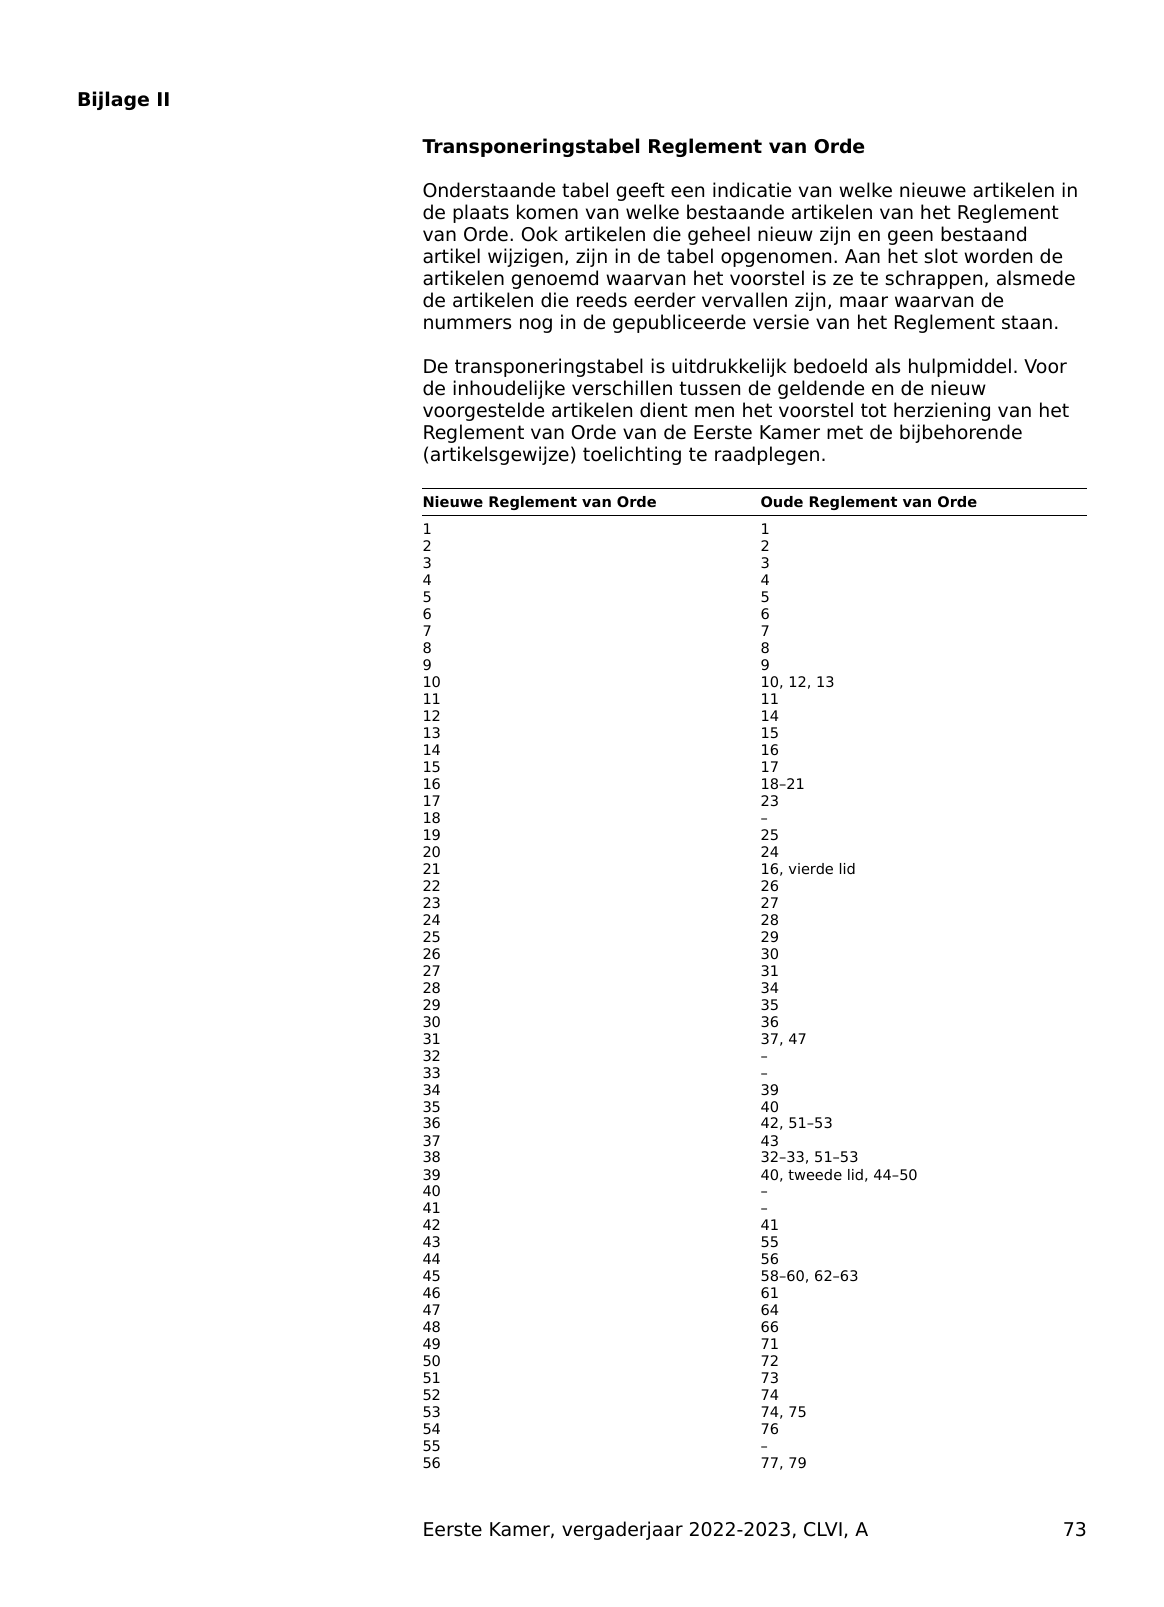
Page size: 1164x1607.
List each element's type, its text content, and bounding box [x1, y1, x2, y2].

table_cell 17 [754, 759, 1087, 776]
table_cell 19 [422, 827, 754, 844]
table_cell 2 [754, 538, 1087, 555]
table_cell 1 [422, 516, 754, 538]
table_header Nieuwe Reglement van Orde [422, 489, 754, 515]
table_cell 17 [422, 793, 754, 810]
table_cell 22 [422, 878, 754, 895]
table_cell 76 [754, 1421, 1087, 1438]
table_cell 2 [422, 538, 754, 555]
table_cell – [754, 1200, 1087, 1217]
table_cell 14 [422, 742, 754, 759]
table_cell 42, 51–53 [754, 1115, 1087, 1132]
table_cell 6 [422, 606, 754, 623]
table_cell 21 [422, 861, 754, 878]
table_cell 7 [422, 623, 754, 640]
table_cell 77, 79 [754, 1455, 1087, 1472]
table_cell 12 [422, 708, 754, 725]
table_cell 15 [422, 759, 754, 776]
table_cell 16 [754, 742, 1087, 759]
table_cell 45 [422, 1268, 754, 1285]
table_cell 64 [754, 1302, 1087, 1319]
table_cell 9 [422, 657, 754, 674]
table_cell 18–21 [754, 776, 1087, 793]
table_header Oude Reglement van Orde [754, 489, 1087, 515]
table_cell 28 [422, 980, 754, 997]
table_cell 27 [422, 963, 754, 979]
table_cell 31 [422, 1031, 754, 1047]
table_cell 39 [754, 1081, 1087, 1098]
table_cell 1 [754, 516, 1087, 538]
table_cell 35 [754, 997, 1087, 1013]
table_cell 47 [422, 1302, 754, 1319]
table_cell 61 [754, 1285, 1087, 1302]
table_cell 26 [422, 946, 754, 963]
table_cell 30 [754, 946, 1087, 963]
table_cell 53 [422, 1404, 754, 1421]
table_cell 15 [754, 725, 1087, 742]
subtitle Bijlage II [77, 89, 1087, 111]
table_cell 66 [754, 1319, 1087, 1336]
table_cell 34 [754, 980, 1087, 997]
text Onderstaande tabel geeft een indicatie van welke nieuwe artikelen in de plaats komen van welke bestaande artikelen van het Reglement van Orde. Ook artikelen die geheel nieuw zijn en geen bestaand artikel wijzigen, zijn in de tabel opgenomen. Aan het slot worden de artikelen genoemd waarvan het voorstel is ze te schrappen, alsmede de artikelen die reeds eerder vervallen zijn, maar waarvan de nummers nog in de gepubliceerde versie van het Reglement staan. [422, 180, 1087, 334]
table_cell 72 [754, 1353, 1087, 1370]
table_cell 54 [422, 1421, 754, 1438]
table_cell 50 [422, 1353, 754, 1370]
table_cell 18 [422, 810, 754, 827]
table_cell 55 [754, 1234, 1087, 1251]
table_cell – [754, 1048, 1087, 1064]
table_cell 51 [422, 1370, 754, 1387]
table_cell 14 [754, 708, 1087, 725]
table_cell 74 [754, 1387, 1087, 1404]
table_cell 32 [422, 1048, 754, 1064]
table_cell 38 [422, 1149, 754, 1166]
table_cell 73 [754, 1370, 1087, 1387]
table_cell 37 [422, 1133, 754, 1149]
table_cell 7 [754, 623, 1087, 640]
table_cell 4 [422, 572, 754, 589]
table_cell – [754, 1065, 1087, 1081]
table_cell 35 [422, 1099, 754, 1115]
table_cell 5 [422, 589, 754, 606]
table_cell 42 [422, 1217, 754, 1234]
table_cell 49 [422, 1336, 754, 1353]
table_cell 24 [754, 844, 1087, 861]
table_cell 5 [754, 589, 1087, 606]
table_cell 52 [422, 1387, 754, 1404]
table_cell 27 [754, 895, 1087, 912]
table_cell 40, tweede lid, 44–50 [754, 1166, 1087, 1183]
table_cell 33 [422, 1065, 754, 1081]
table_cell 44 [422, 1251, 754, 1268]
table_cell 43 [754, 1133, 1087, 1149]
table_cell 34 [422, 1081, 754, 1098]
table_cell 23 [754, 793, 1087, 810]
table_cell 6 [754, 606, 1087, 623]
table_cell – [754, 1183, 1087, 1200]
table_cell 3 [422, 555, 754, 572]
table_cell 28 [754, 912, 1087, 929]
table_cell 8 [422, 640, 754, 657]
table_cell 16 [422, 776, 754, 793]
table_cell 13 [422, 725, 754, 742]
table_cell 41 [754, 1217, 1087, 1234]
text De transponeringstabel is uitdrukkelijk bedoeld als hulpmiddel. Voor de inhoudelijke verschillen tussen de geldende en de nieuw voorgestelde artikelen dient men het voorstel tot herziening van het Reglement van Orde van de Eerste Kamer met de bijbehorende (artikelsgewijze) toelichting te raadplegen. [422, 356, 1087, 466]
table_cell 4 [754, 572, 1087, 589]
table_cell 32–33, 51–53 [754, 1149, 1087, 1166]
table_cell 20 [422, 844, 754, 861]
table_cell 25 [754, 827, 1087, 844]
table_cell 48 [422, 1319, 754, 1336]
table_cell 74, 75 [754, 1404, 1087, 1421]
table_cell – [754, 810, 1087, 827]
table_cell 31 [754, 963, 1087, 979]
table_cell 23 [422, 895, 754, 912]
table_cell 29 [422, 997, 754, 1013]
table_cell 26 [754, 878, 1087, 895]
table_cell 11 [422, 691, 754, 708]
table_cell 46 [422, 1285, 754, 1302]
table_cell 3 [754, 555, 1087, 572]
table_cell 40 [422, 1183, 754, 1200]
table_cell – [754, 1438, 1087, 1455]
table_cell 36 [754, 1014, 1087, 1031]
table_cell 30 [422, 1014, 754, 1031]
table_cell 24 [422, 912, 754, 929]
table_cell 11 [754, 691, 1087, 708]
table_cell 25 [422, 929, 754, 946]
table_cell 37, 47 [754, 1031, 1087, 1047]
table_cell 56 [754, 1251, 1087, 1268]
table_cell 39 [422, 1166, 754, 1183]
table_cell 9 [754, 657, 1087, 674]
table_cell 58–60, 62–63 [754, 1268, 1087, 1285]
table_cell 10, 12, 13 [754, 674, 1087, 691]
table_cell 56 [422, 1455, 754, 1472]
subtitle Transponeringstabel Reglement van Orde [422, 136, 1087, 158]
table_cell 40 [754, 1099, 1087, 1115]
table_cell 36 [422, 1115, 754, 1132]
table_cell 29 [754, 929, 1087, 946]
table_cell 55 [422, 1438, 754, 1455]
table_cell 41 [422, 1200, 754, 1217]
table_cell 43 [422, 1234, 754, 1251]
table_cell 8 [754, 640, 1087, 657]
table_cell 16, vierde lid [754, 861, 1087, 878]
table_cell 71 [754, 1336, 1087, 1353]
table_cell 10 [422, 674, 754, 691]
